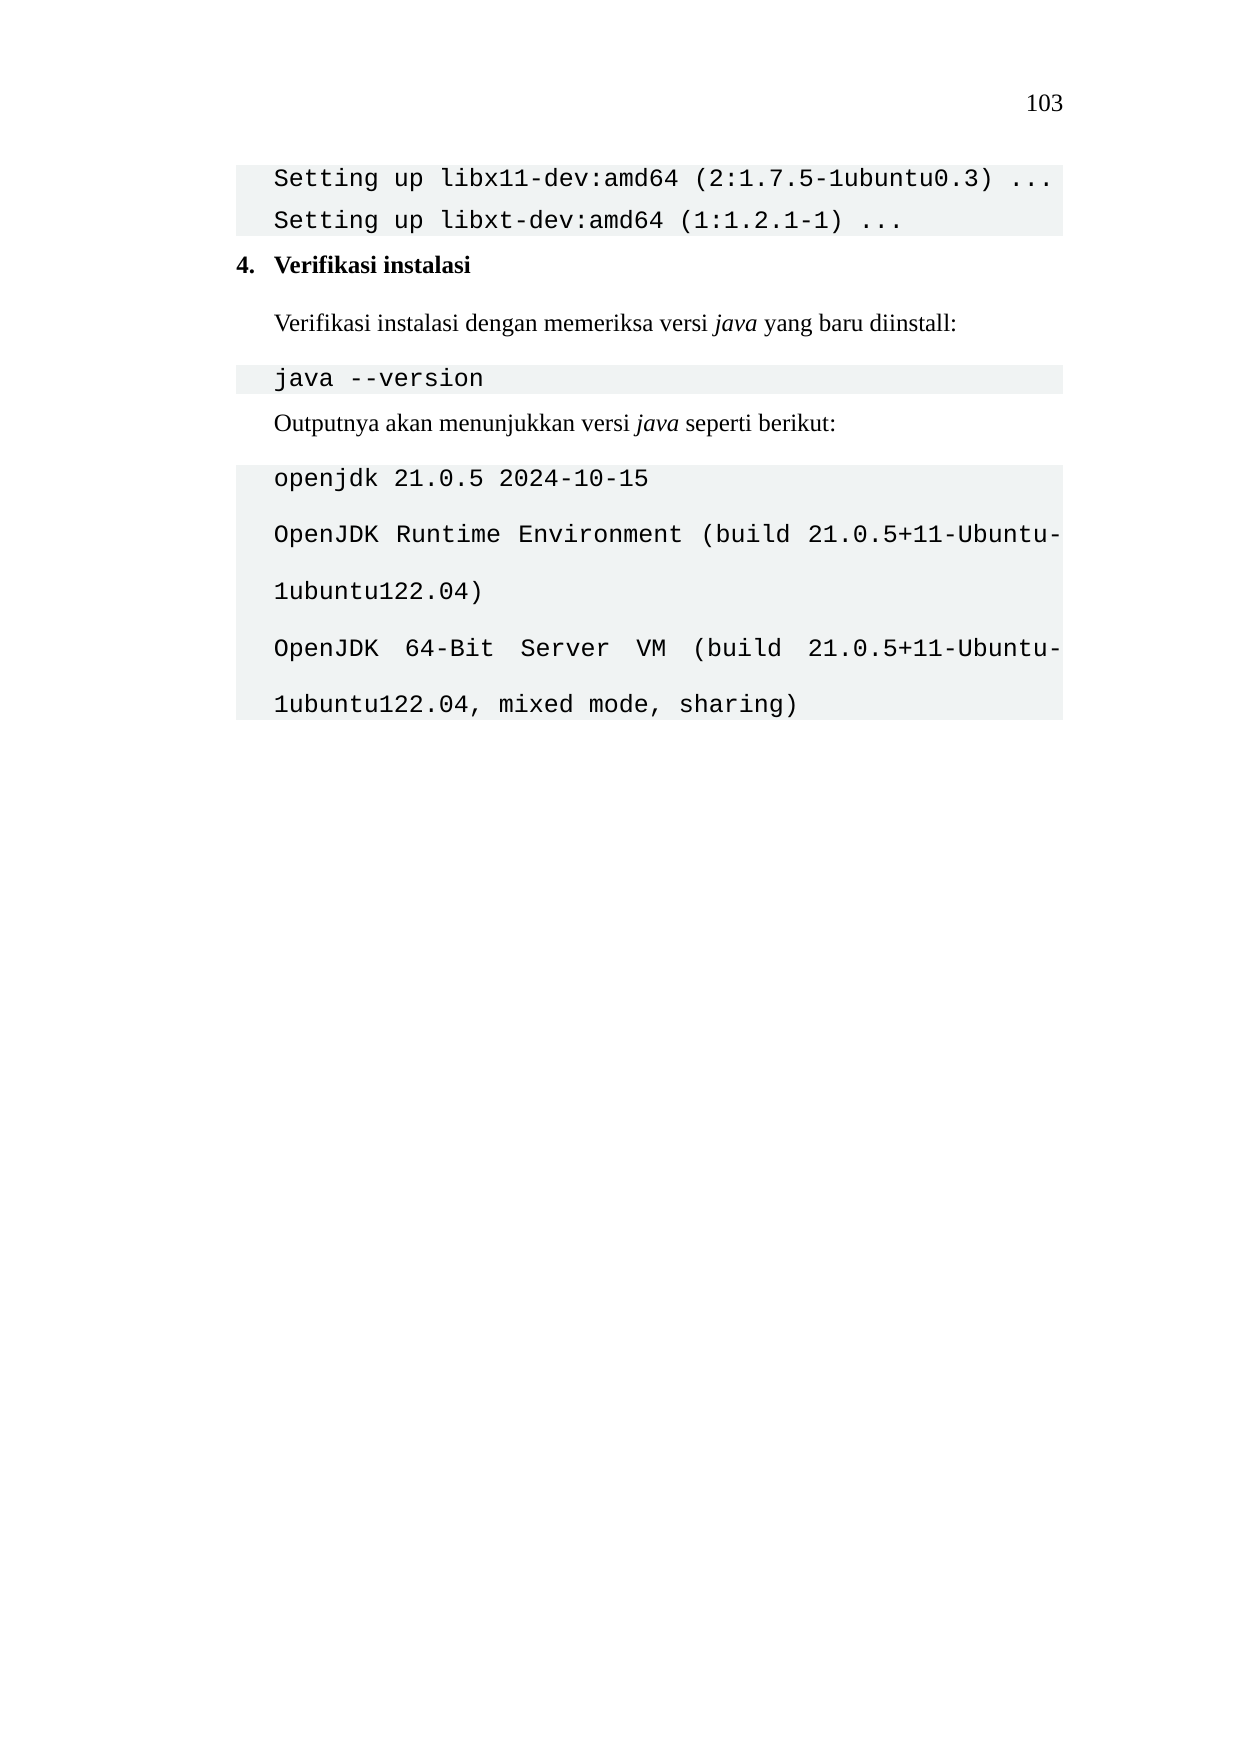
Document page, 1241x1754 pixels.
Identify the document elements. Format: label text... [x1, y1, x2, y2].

list Verifikasi instalasi dengan memeriksa versi java yang baru diinstall: [236, 308, 1063, 337]
list java --version [236, 365, 1063, 394]
list Setting up libx11-dev:amd64 (2:1.7.5-1ubuntu0.3) ... [236, 165, 1063, 194]
list openjdk 21.0.5 2024-10-15 [236, 465, 1063, 494]
list Verifikasi instalasi [236, 250, 1063, 279]
list OpenJDK 64-Bit Server VM (build 21.0.5+11-Ubuntu-1ubuntu122.04, mixed mode, sharing) [236, 635, 1063, 720]
list Outputnya akan menunjukkan versi java seperti berikut: [236, 408, 1063, 437]
list OpenJDK Runtime Environment (build 21.0.5+11-Ubuntu-1ubuntu122.04) [236, 522, 1063, 607]
list Setting up libxt-dev:amd64 (1:1.2.1-1) ... [236, 208, 1063, 236]
